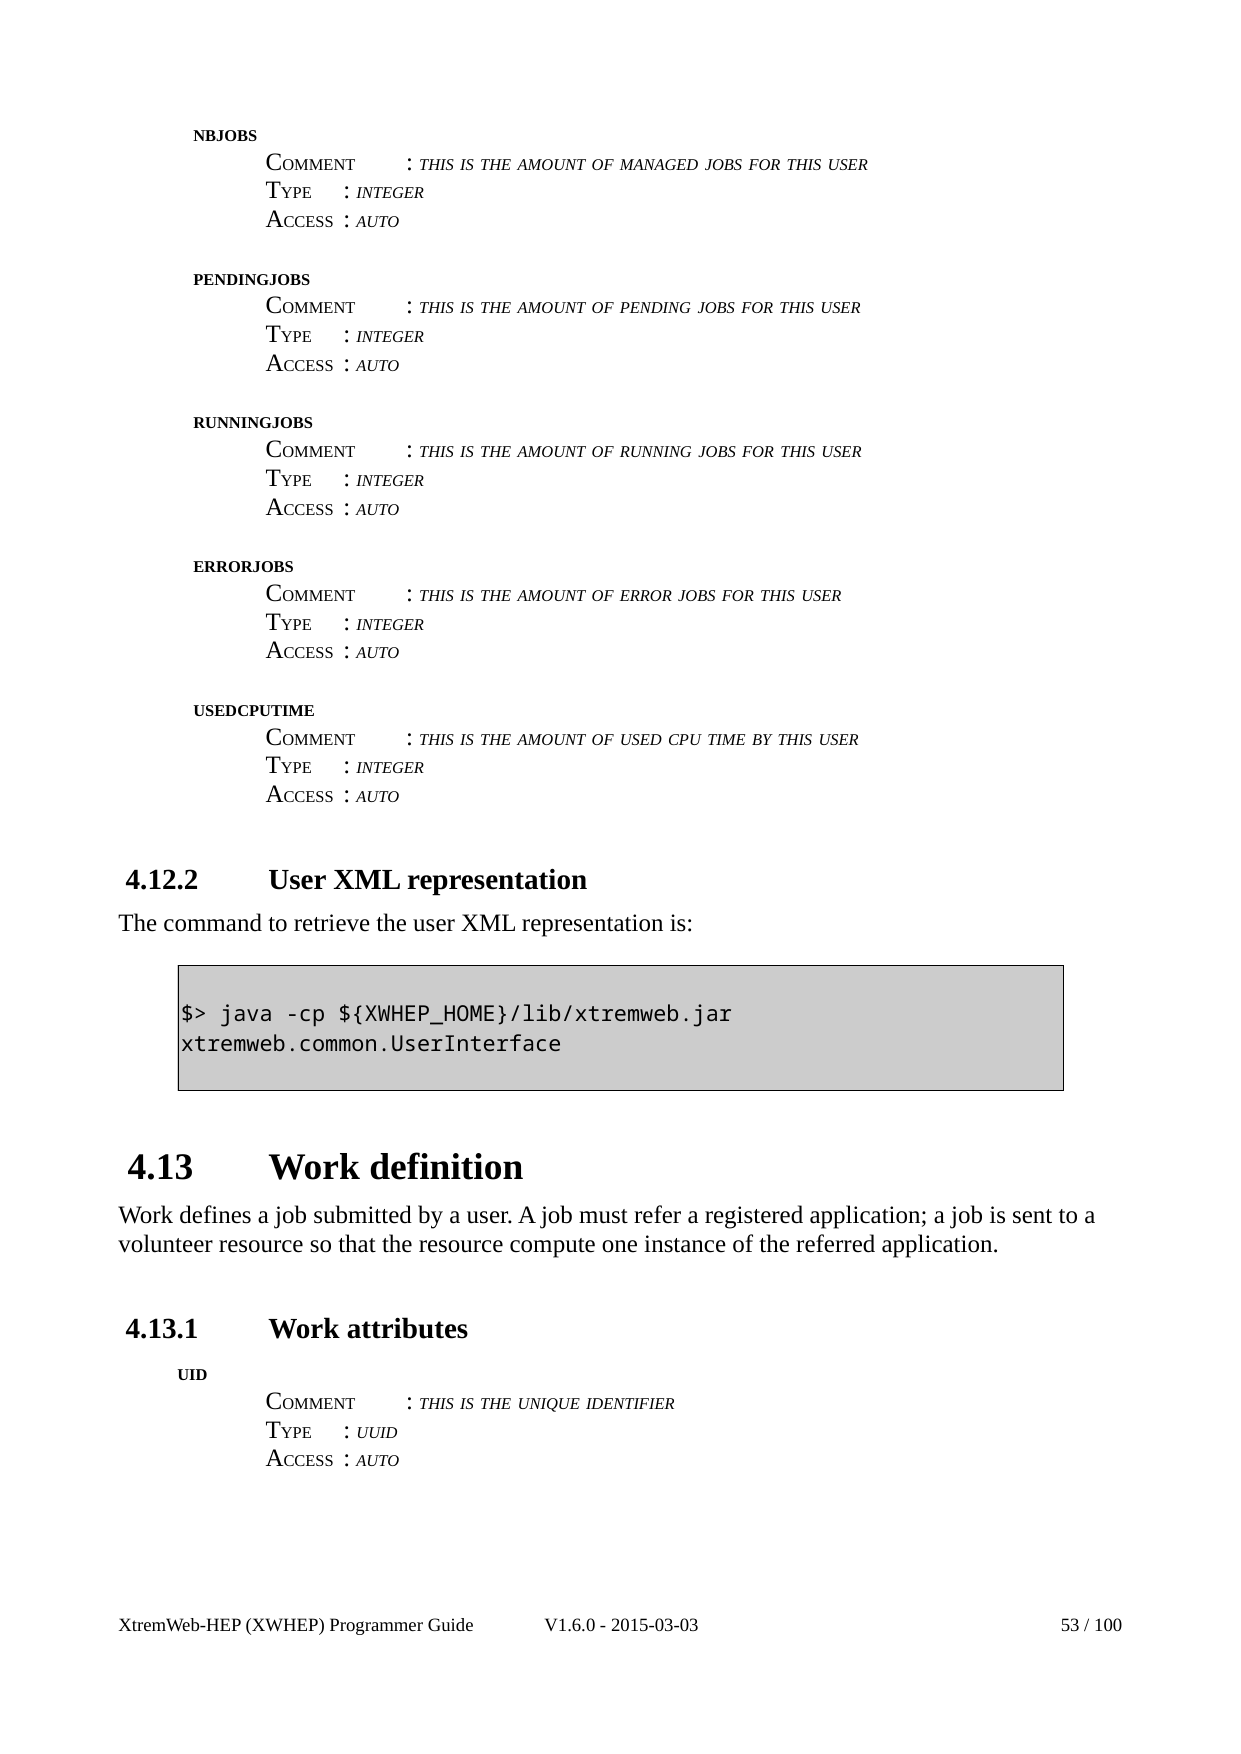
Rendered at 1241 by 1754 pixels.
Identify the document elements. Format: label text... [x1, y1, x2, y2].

subtitle Work definition [118, 1144, 1122, 1187]
text Access : auto [265, 1443, 1122, 1472]
text Type : integer [265, 319, 1122, 348]
text Access : auto [265, 204, 1122, 233]
subtitle User XML representation [118, 862, 1122, 895]
text errorjobs [118, 549, 1122, 578]
text Comment : this is the amount of running jobs for this user [265, 434, 1122, 463]
text Access : auto [265, 636, 1122, 664]
text The command to retrieve the user XML representation is: [118, 908, 1122, 937]
text nbjobs [118, 118, 1122, 147]
text Type : integer [265, 751, 1122, 779]
text Type : integer [265, 176, 1122, 204]
text Access : auto [265, 348, 1122, 377]
text uid [118, 1357, 1122, 1386]
text pendingjobs [118, 262, 1122, 291]
text Comment : this is the amount of error jobs for this user [265, 578, 1122, 607]
text Comment : this is the unique identifier [265, 1386, 1122, 1415]
text Comment : this is the amount of managed jobs for this user [265, 147, 1122, 176]
subtitle Work attributes [118, 1311, 1122, 1345]
text usedcputime [118, 693, 1122, 722]
text $> java -cp ${XWHEP_HOME}/lib/xtremweb.jar xtremweb.common.UserInterface [179, 995, 1063, 1055]
text runningjobs [118, 406, 1122, 434]
text Comment : this is the amount of used cpu time by this user [265, 722, 1122, 751]
text Work defines a job submitted by a user. A job must refer a registered application; a job is sent to a volunteer resource so that the resource compute one instance of the referred application. [118, 1200, 1122, 1257]
text Type : integer [265, 463, 1122, 492]
text Type : integer [265, 607, 1122, 636]
text Access : auto [265, 779, 1122, 808]
text Access : auto [265, 492, 1122, 521]
text Comment : this is the amount of pending jobs for this user [265, 291, 1122, 319]
text Type : uuid [265, 1415, 1122, 1443]
